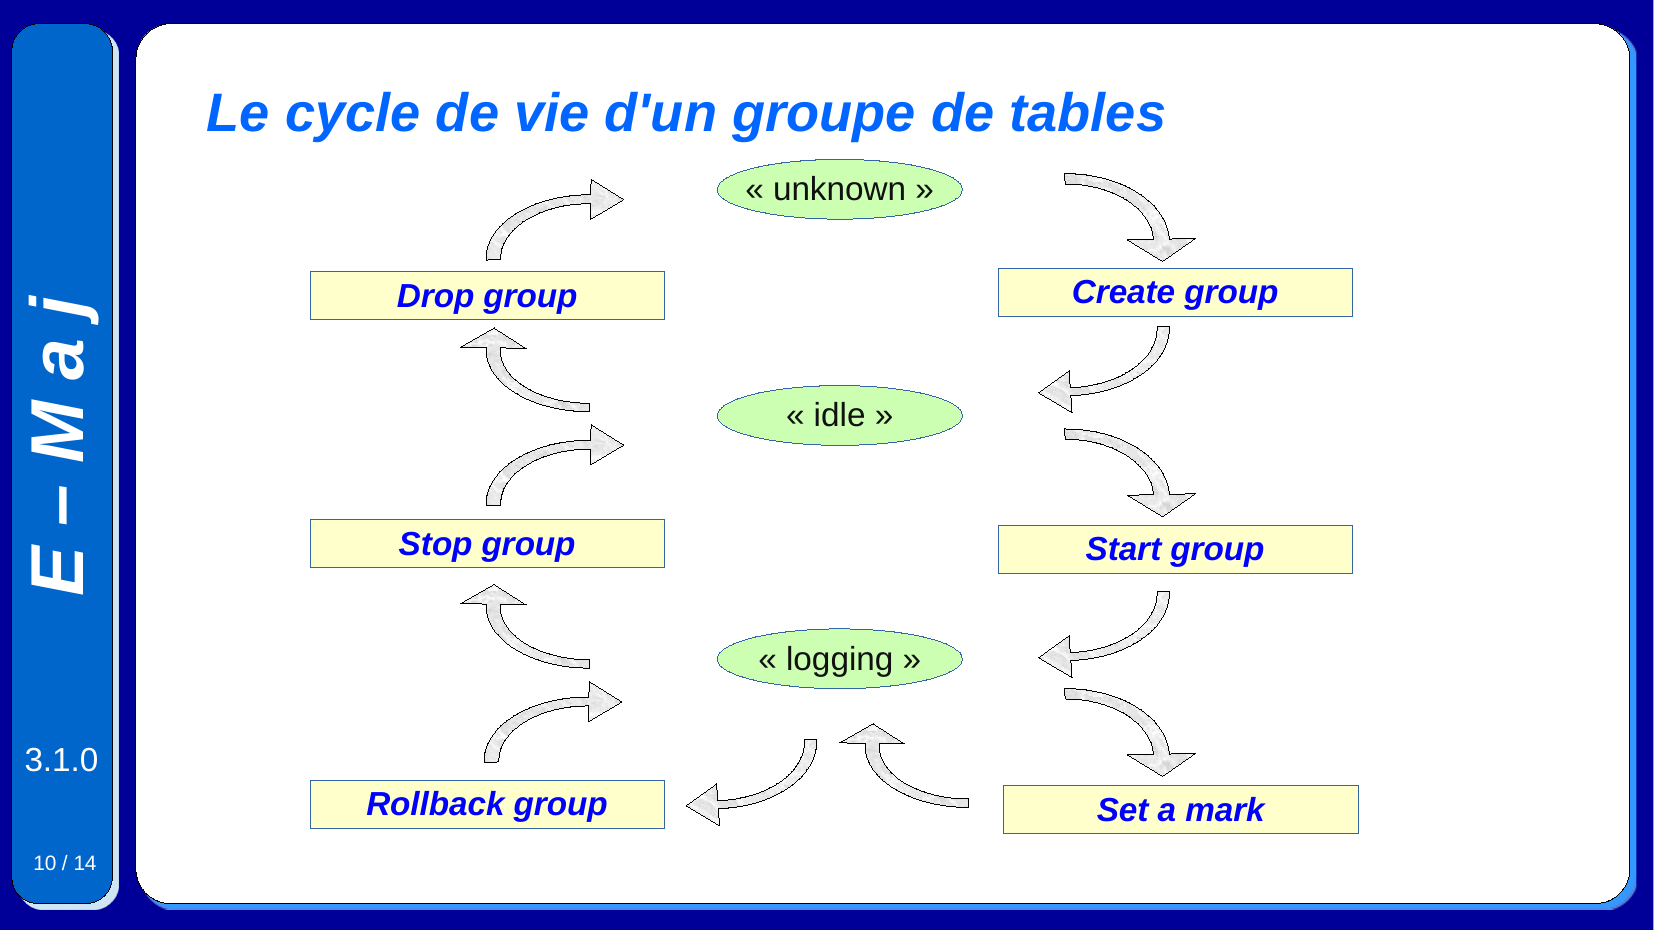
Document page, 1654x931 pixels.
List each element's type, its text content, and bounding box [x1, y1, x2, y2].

text_box [686, 739, 817, 826]
text_box [1064, 428, 1196, 517]
text_box [460, 584, 590, 669]
text_box Create group [998, 268, 1353, 317]
text_box [1064, 173, 1196, 262]
text_box « idle » [717, 385, 963, 446]
text_box [1038, 591, 1170, 678]
text_box [486, 179, 624, 261]
text_box [1064, 688, 1196, 777]
title Le cycle de vie d'un groupe de tables [206, 34, 1593, 191]
text_box « unknown » [717, 159, 963, 220]
text_box Drop group [310, 271, 665, 320]
text_box Rollback group [310, 780, 665, 829]
text_box Start group [998, 525, 1353, 574]
text_box Stop group [310, 519, 665, 568]
text_box Set a mark [1003, 785, 1359, 834]
text_box [1038, 326, 1170, 413]
text_box [486, 424, 624, 506]
text_box [839, 723, 969, 808]
text_box « logging » [717, 628, 963, 689]
text_box [460, 327, 590, 412]
text_box [484, 681, 622, 763]
